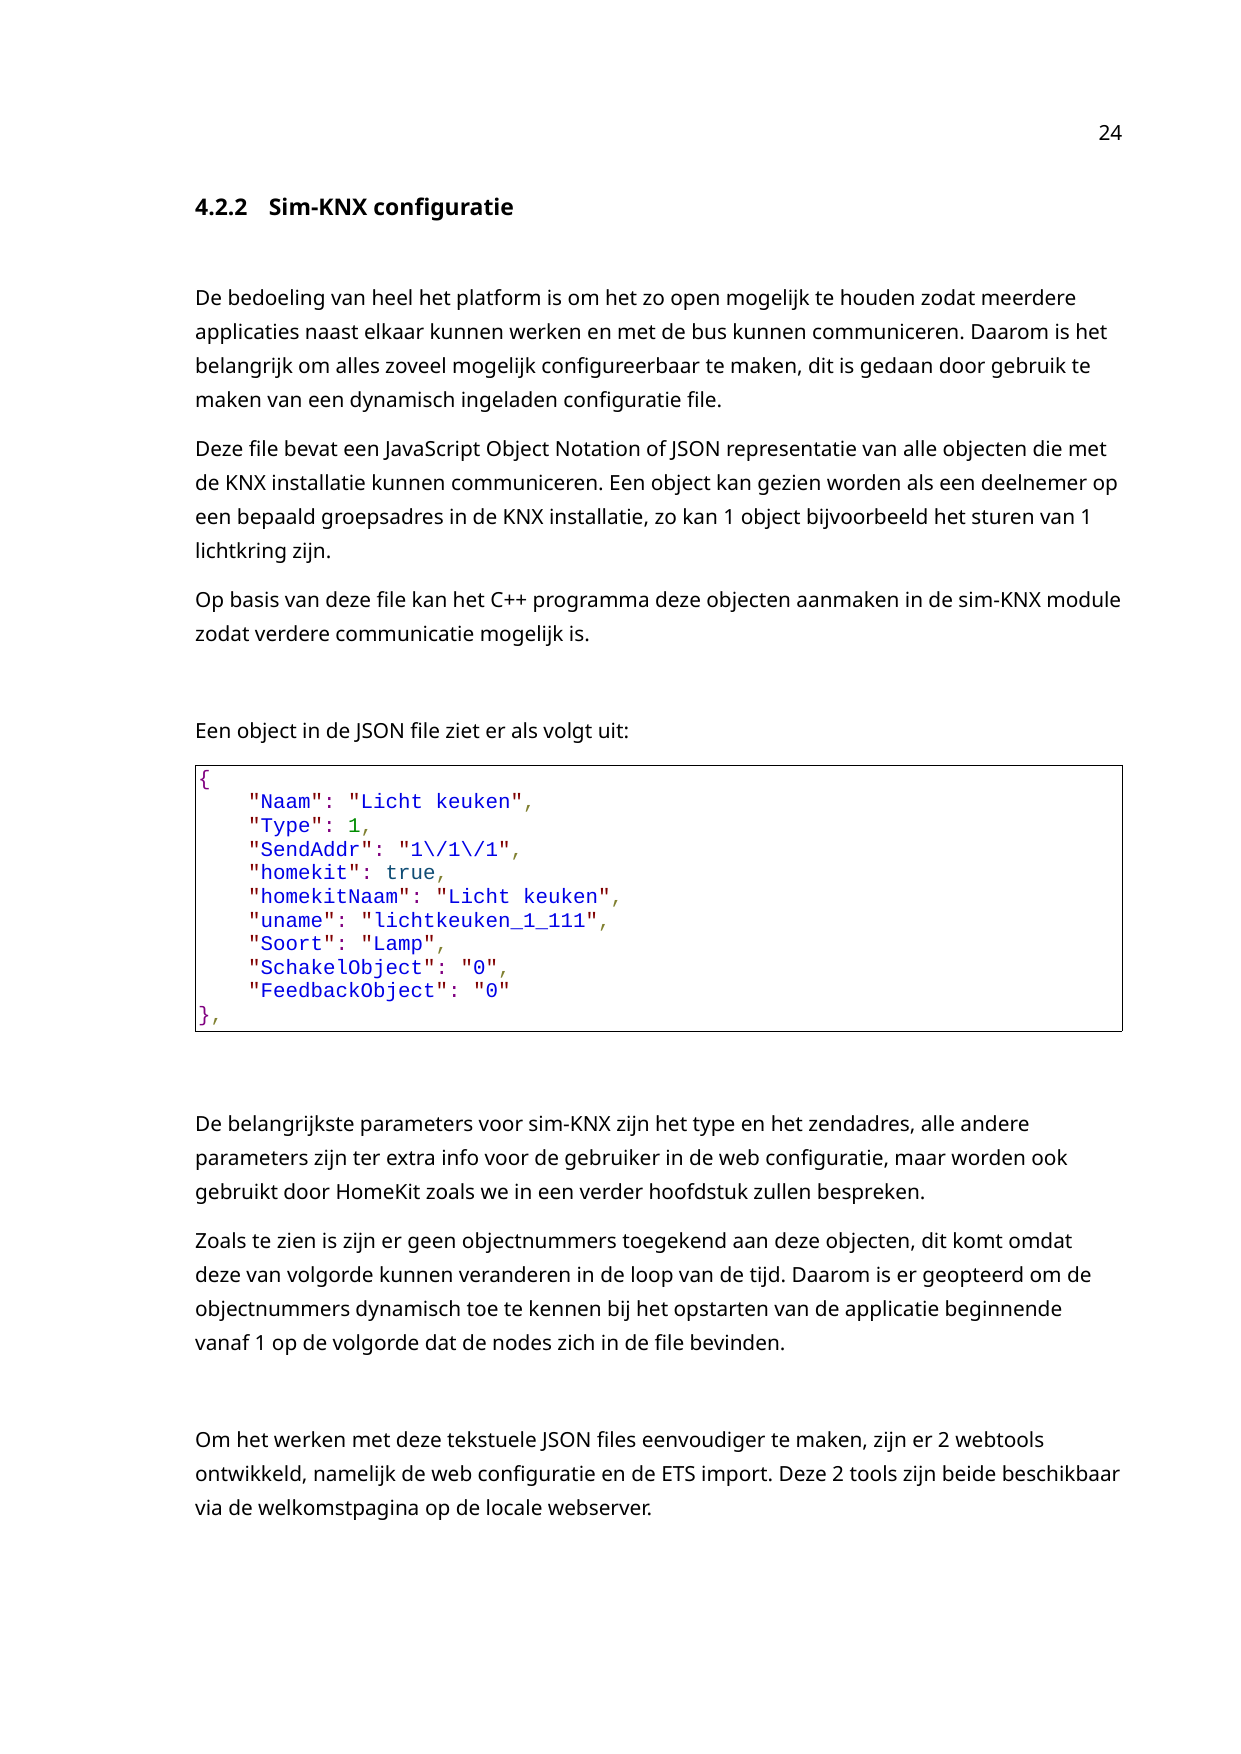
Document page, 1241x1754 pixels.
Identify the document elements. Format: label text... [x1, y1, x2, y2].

text { [196, 766, 1122, 788]
text "homekitNaam": "Licht keuken", [196, 883, 1122, 907]
text "SendAddr": "1\/1\/1", [196, 836, 1122, 859]
text "uname": "lichtkeuken_1_111", [196, 907, 1122, 930]
text Op basis van deze file kan het C++ programma deze objecten aanmaken in de sim-KNX module zodat verdere communicatie mogelijk is. [195, 585, 1122, 647]
text De belangrijkste parameters voor sim-KNX zijn het type en het zendadres, alle andere parameters zijn ter extra info voor de gebruiker in de web configuratie, maar worden ook gebruikt door HomeKit zoals we in een verder hoofdstuk zullen bespreken. [195, 1109, 1122, 1206]
text Om het werken met deze tekstuele JSON files eenvoudiger te maken, zijn er 2 webtools ontwikkeld, namelijk de web configuratie en de ETS import. Deze 2 tools zijn beide beschikbaar via de welkomstpagina op de locale webserver. [195, 1425, 1122, 1522]
subtitle 4.2.2 Sim-KNX configuratie [195, 191, 1122, 222]
text Deze file bevat een JavaScript Object Notation of JSON representatie van alle objecten die met de KNX installatie kunnen communiceren. Een object kan gezien worden als een deelnemer op een bepaald groepsadres in de KNX installatie, zo kan 1 object bijvoorbeeld het sturen van 1 lichtkring zijn. [195, 434, 1122, 564]
text "Soort": "Lamp", [196, 930, 1122, 954]
text "homekit": true, [196, 859, 1122, 883]
text De bedoeling van heel het platform is om het zo open mogelijk te houden zodat meerdere applicaties naast elkaar kunnen werken en met de bus kunnen communiceren. Daarom is het belangrijk om alles zoveel mogelijk configureerbaar te maken, dit is gedaan door gebruik te maken van een dynamisch ingeladen configuratie file. [195, 283, 1122, 414]
text }, [196, 1001, 1122, 1031]
text Een object in de JSON file ziet er als volgt uit: [195, 716, 1122, 744]
text "Naam": "Licht keuken", [196, 788, 1122, 812]
text Zoals te zien is zijn er geen objectnummers toegekend aan deze objecten, dit komt omdat deze van volgorde kunnen veranderen in de loop van de tijd. Daarom is er geopteerd om de objectnummers dynamisch toe te kennen bij het opstarten van de applicatie beginnende vanaf 1 op de volgorde dat de nodes zich in de file bevinden. [195, 1226, 1122, 1356]
text "Type": 1, [196, 812, 1122, 836]
text "SchakelObject": "0", [196, 954, 1122, 977]
text "FeedbackObject": "0" [196, 977, 1122, 1001]
